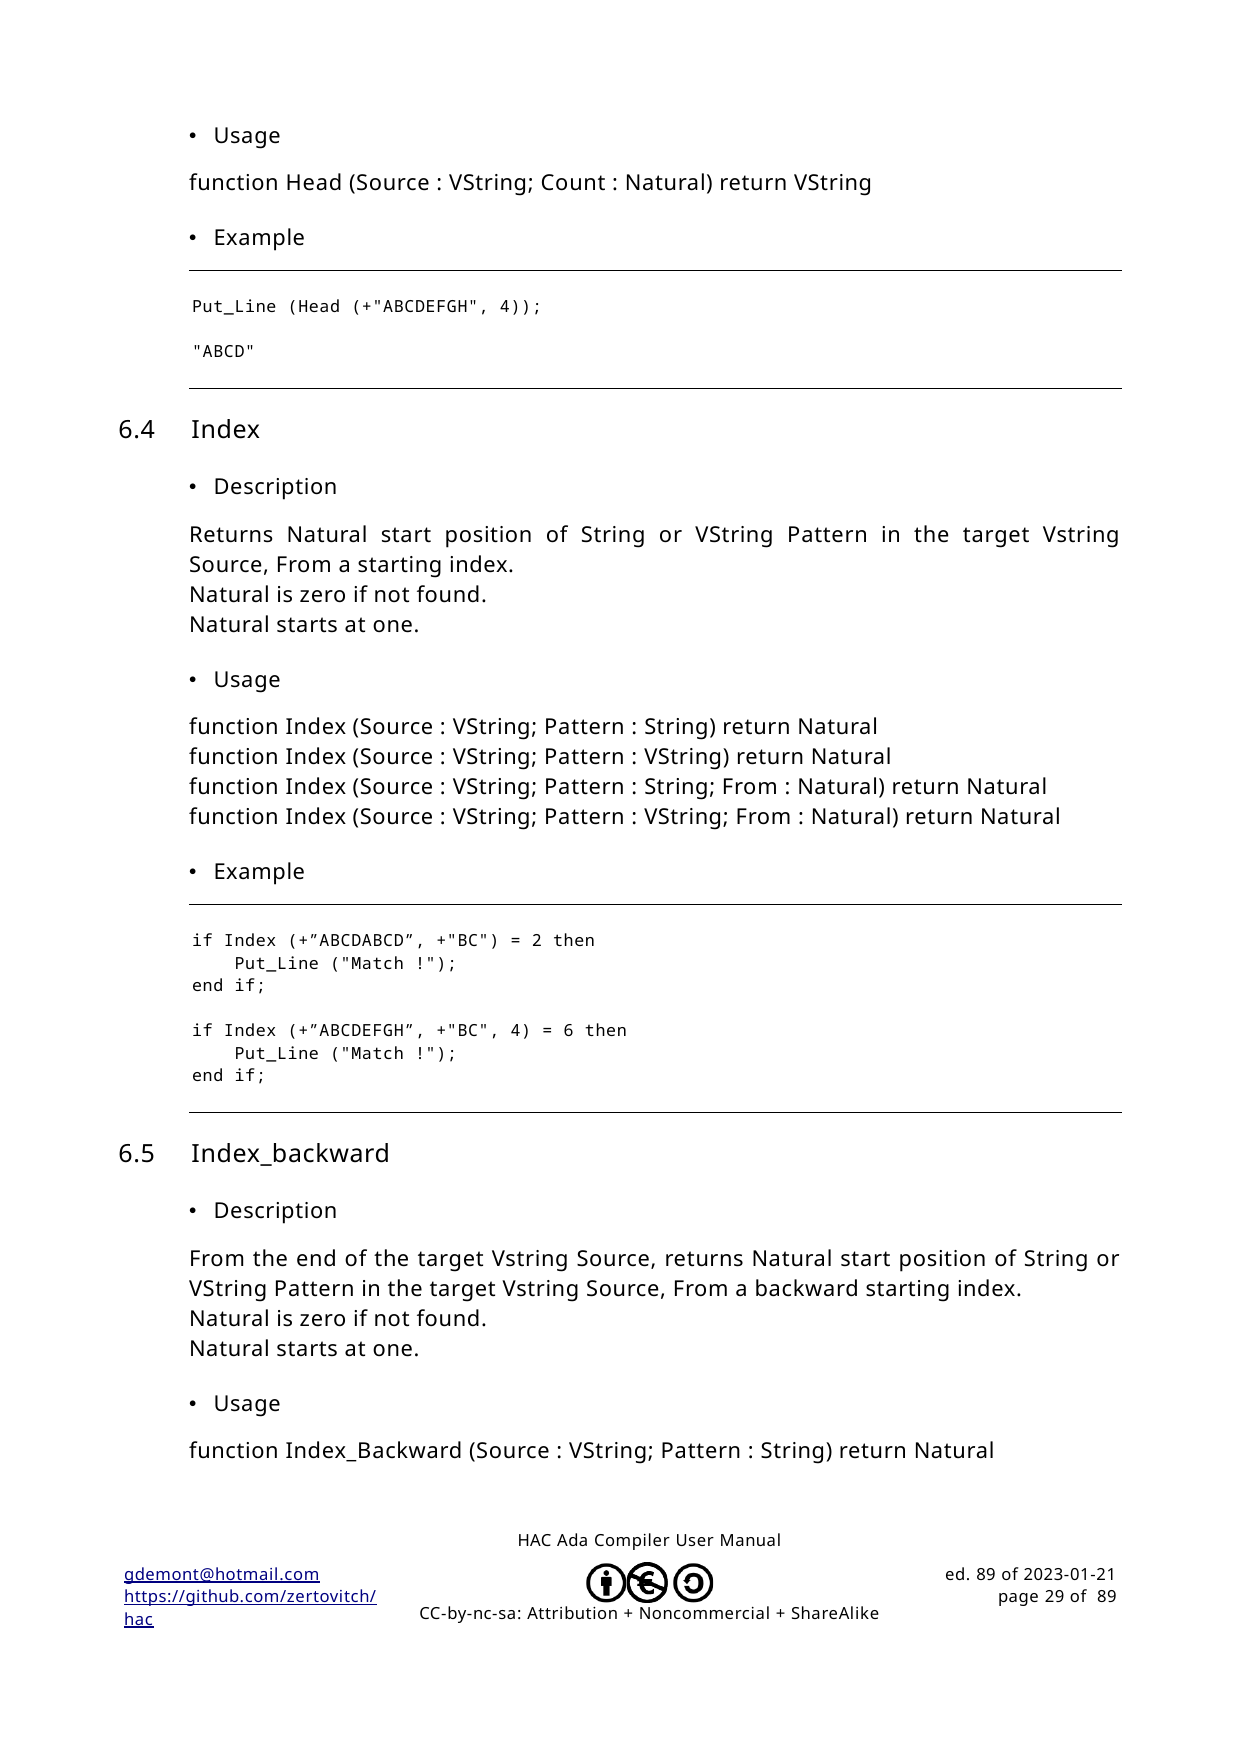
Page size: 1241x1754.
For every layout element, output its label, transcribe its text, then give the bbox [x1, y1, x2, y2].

text Natural starts at one. [189, 608, 1122, 638]
picture [672, 1562, 714, 1603]
text function Head (Source : VString; Count : Natural) return VString [189, 167, 1122, 197]
text Returns Natural start position of String or VString Pattern in the target Vstring Source, From a starting index. [189, 518, 1122, 578]
list if Index (+”ABCDABCD”, +"BC") = 2 then [189, 905, 1122, 949]
text function Index (Source : VString; Pattern : VString; From : Natural) return Natural [189, 801, 1122, 831]
text function Index (Source : VString; Pattern : String; From : Natural) return Natural [189, 771, 1122, 801]
text function Index (Source : VString; Pattern : String) return Natural [189, 711, 1122, 741]
list Put_Line ("Match !"); [189, 949, 1122, 971]
list Put_Line (Head (+"ABCDEFGH", 4)); "ABCD" [189, 271, 1122, 388]
subtitle Example [189, 221, 1122, 252]
list Put_Line ("Match !"); [189, 1039, 1122, 1061]
text Natural starts at one. [189, 1332, 1122, 1362]
list end if; if Index (+”ABCDEFGH”, +"BC", 4) = 6 then [189, 971, 1122, 1039]
subtitle Index_backward [118, 1136, 1122, 1170]
subtitle Description [189, 469, 1122, 501]
text Natural is zero if not found. [189, 1302, 1122, 1332]
text Natural is zero if not found. [189, 578, 1122, 608]
text function Index_Backward (Source : VString; Pattern : String) return Natural [189, 1435, 1122, 1465]
picture [585, 1562, 668, 1603]
list end if; [189, 1061, 1122, 1112]
subtitle Usage [189, 1386, 1122, 1417]
subtitle Usage [189, 662, 1122, 693]
text function Index (Source : VString; Pattern : VString) return Natural [189, 741, 1122, 771]
subtitle Description [189, 1193, 1122, 1225]
text From the end of the target Vstring Source, returns Natural start position of String or VString Pattern in the target Vstring Source, From a backward starting index. [189, 1242, 1122, 1302]
subtitle Usage [189, 118, 1122, 149]
subtitle Example [189, 855, 1122, 886]
subtitle Index [118, 412, 1122, 446]
